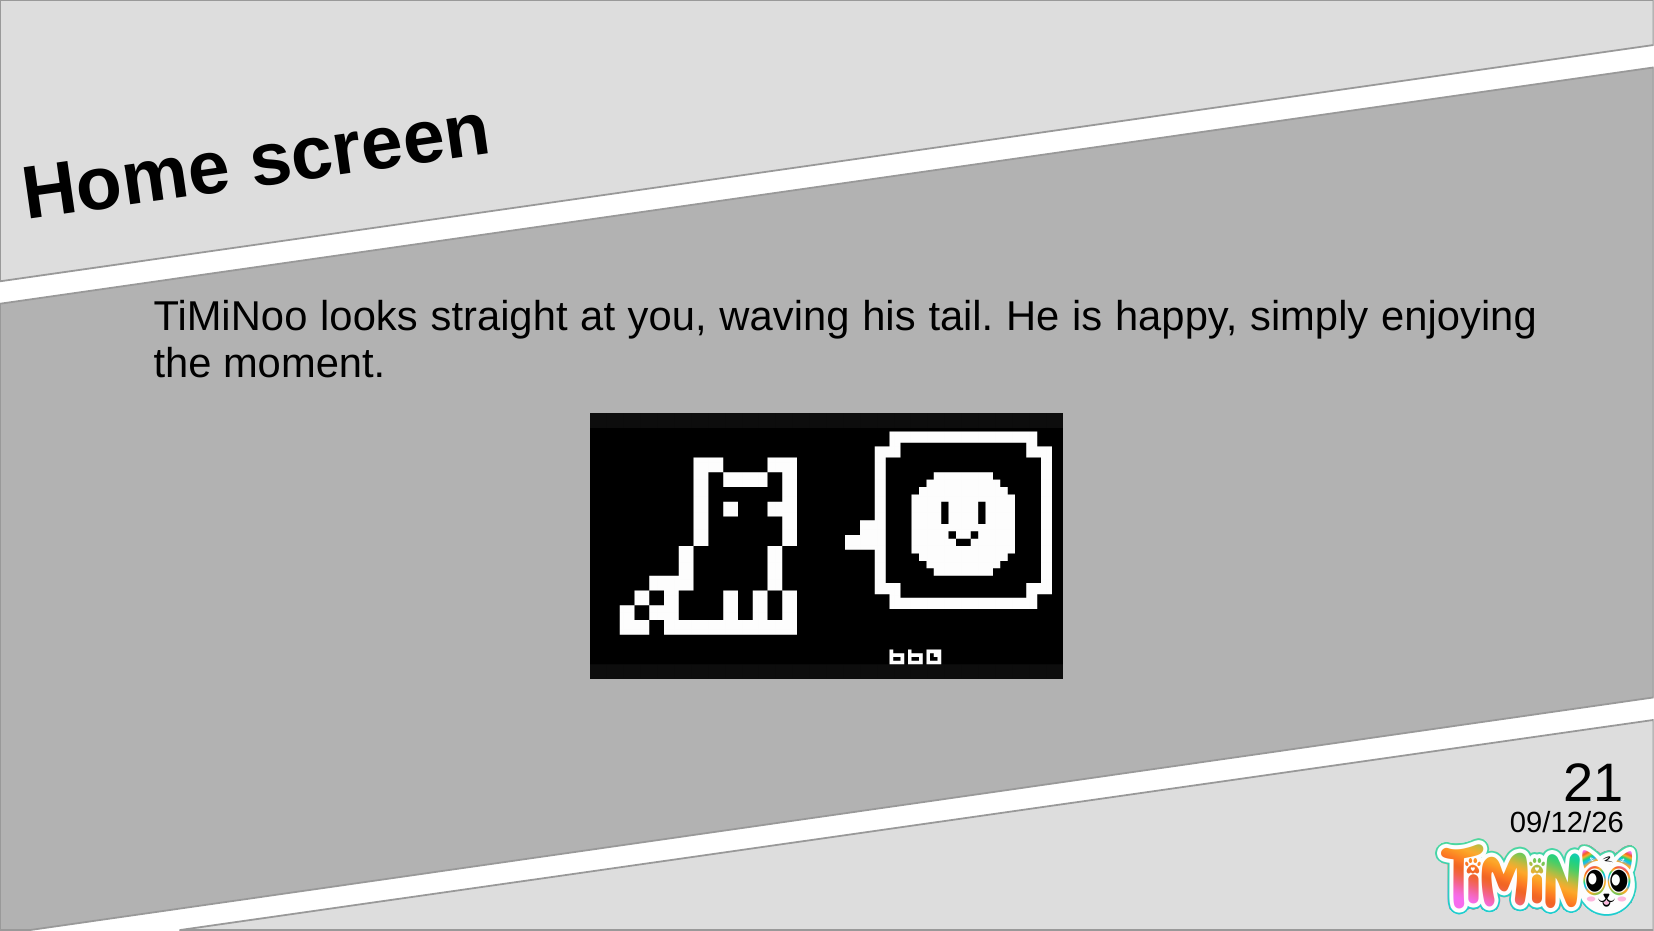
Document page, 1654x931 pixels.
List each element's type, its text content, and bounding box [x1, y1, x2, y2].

list TiMiNoo looks straight at you, waving his tail. He is happy, simply enjoying the moment. [82, 292, 1538, 833]
picture [1435, 838, 1638, 916]
title Home screen [11, 0, 1496, 272]
picture [590, 413, 1063, 679]
